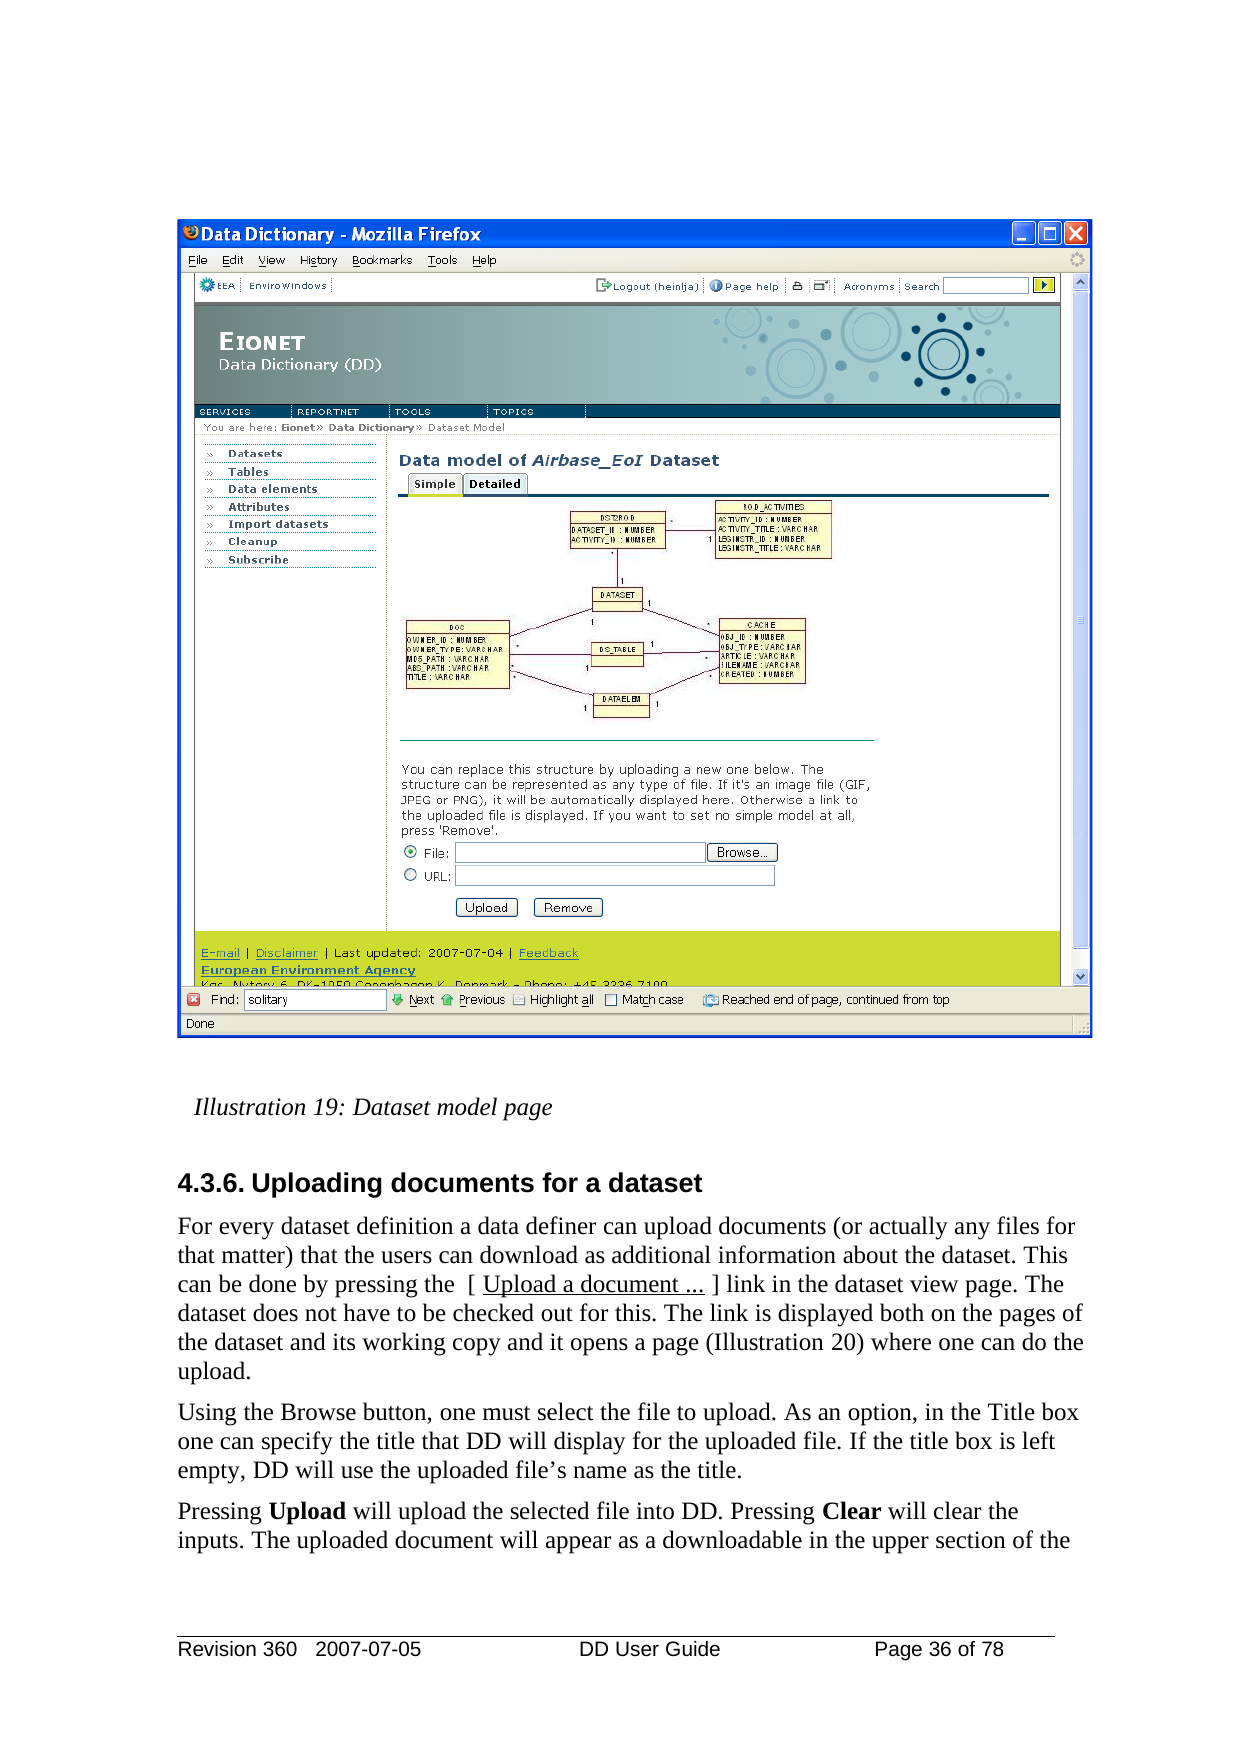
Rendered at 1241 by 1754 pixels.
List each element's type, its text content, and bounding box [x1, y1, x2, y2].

subtitle Uploading documents for a dataset [177, 1167, 1092, 1198]
text Using the Browse button, one must select the file to upload. As an option, in the Title box one can specify the title that DD will display for the uploaded file. If the title box is left empty, DD will use the uploaded file’s name as the title. [177, 1397, 1092, 1484]
text For every dataset definition a data definer can upload documents (or actually any files for that matter) that the users can download as additional information about the dataset. This can be done by pressing the [ Upload a document ... ] link in the dataset view page. The dataset does not have to be checked out for this. The link is displayed both on the pages of the dataset and its working copy and it opens a page (Illustration 20) where one can do the upload. [177, 1211, 1092, 1385]
text Pressing Upload will upload the selected file into DD. Pressing Clear will clear the inputs. The uploaded document will appear as a downloadable in the upper section of the [177, 1496, 1092, 1554]
text Illustration 19: Dataset model page [194, 1092, 1076, 1121]
picture [177, 219, 1093, 1038]
